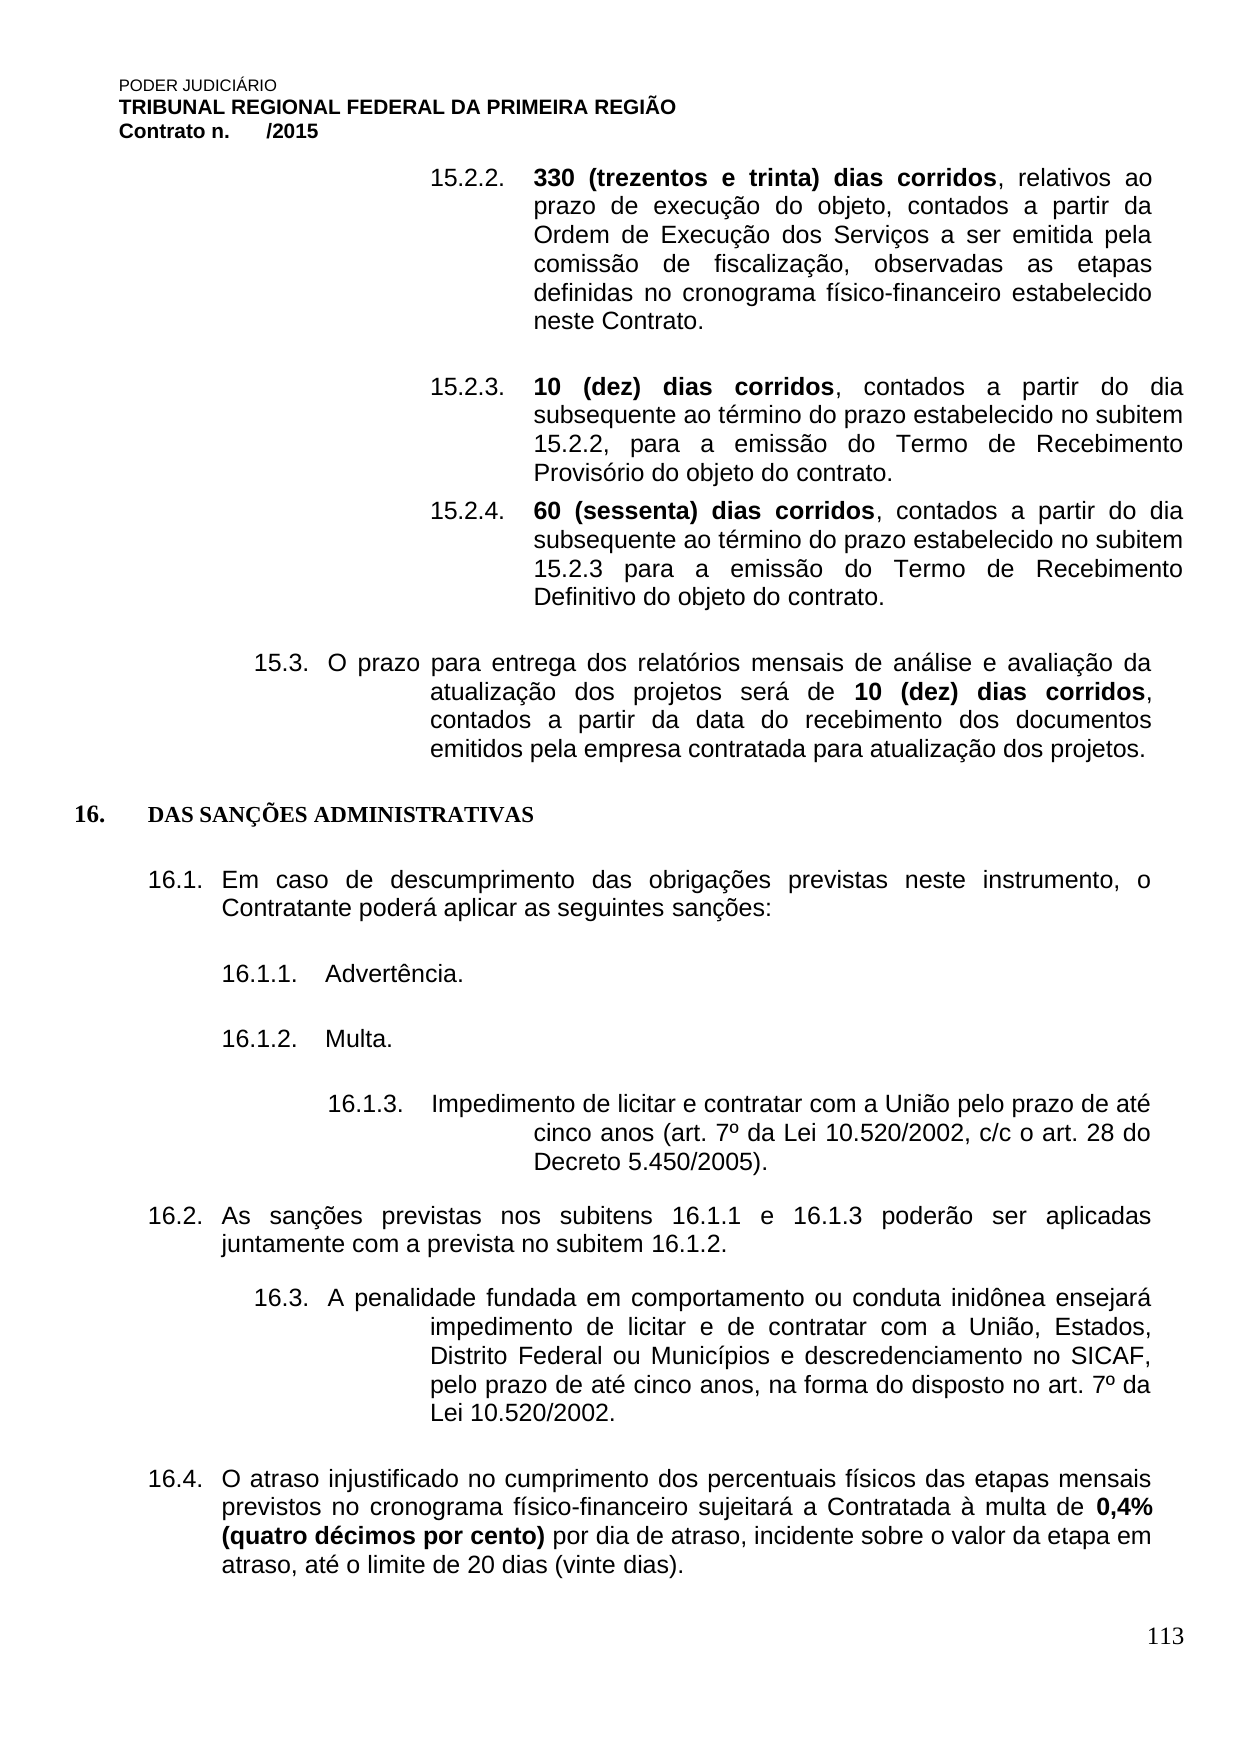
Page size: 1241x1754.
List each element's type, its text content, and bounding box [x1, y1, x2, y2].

list Advertência. [221, 959, 1184, 987]
list DAS SANÇÕES ADMINISTRATIVAS [74, 799, 1184, 828]
list 330 (trezentos e trinta) dias corridos, relativos ao prazo de execução do objeto, contados a partir da Ordem de Execução dos Serviços a ser emitida pela comissão de fiscalização, observadas as etapas definidas no cronograma físico-financeiro estabelecido neste Contrato. [430, 162, 1153, 335]
list O prazo para entrega dos relatórios mensais de análise e avaliação da atualização dos projetos será de 10 (dez) dias corridos, contados a partir da data do recebimento dos documentos emitidos pela empresa contratada para atualização dos projetos. [254, 648, 1153, 763]
list A penalidade fundada em comportamento ou conduta inidônea ensejará impedimento de licitar e de contratar com a União, Estados, Distrito Federal ou Municípios e descredenciamento no SICAF, pelo prazo de até cinco anos, na forma do disposto no art. 7º da Lei 10.520/2002. [254, 1283, 1153, 1427]
list 60 (sessenta) dias corridos, contados a partir do dia subsequente ao término do prazo estabelecido no subitem 15.2.3 para a emissão do Termo de Recebimento Definitivo do objeto do contrato. [430, 496, 1184, 611]
list Impedimento de licitar e contratar com a União pelo prazo de até cinco anos (art. 7º da Lei 10.520/2002, c/c o art. 28 do Decreto 5.450/2005). [327, 1089, 1153, 1176]
list O atraso injustificado no cumprimento dos percentuais físicos das etapas mensais previstos no cronograma físico-financeiro sujeitará a Contratada à multa de 0,4% (quatro décimos por cento) por dia de atraso, incidente sobre o valor da etapa em atraso, até o limite de 20 dias (vinte dias). [148, 1464, 1153, 1579]
list Multa. [221, 1024, 1184, 1053]
list 10 (dez) dias corridos, contados a partir do dia subsequente ao término do prazo estabelecido no subitem 15.2.2, para a emissão do Termo de Recebimento Provisório do objeto do contrato. [430, 372, 1184, 487]
list As sanções previstas nos subitens 16.1.1 e 16.1.3 poderão ser aplicadas juntamente com a prevista no subitem 16.1.2. [148, 1201, 1153, 1258]
list Em caso de descumprimento das obrigações previstas neste instrumento, o Contratante poderá aplicar as seguintes sanções: [148, 864, 1152, 922]
